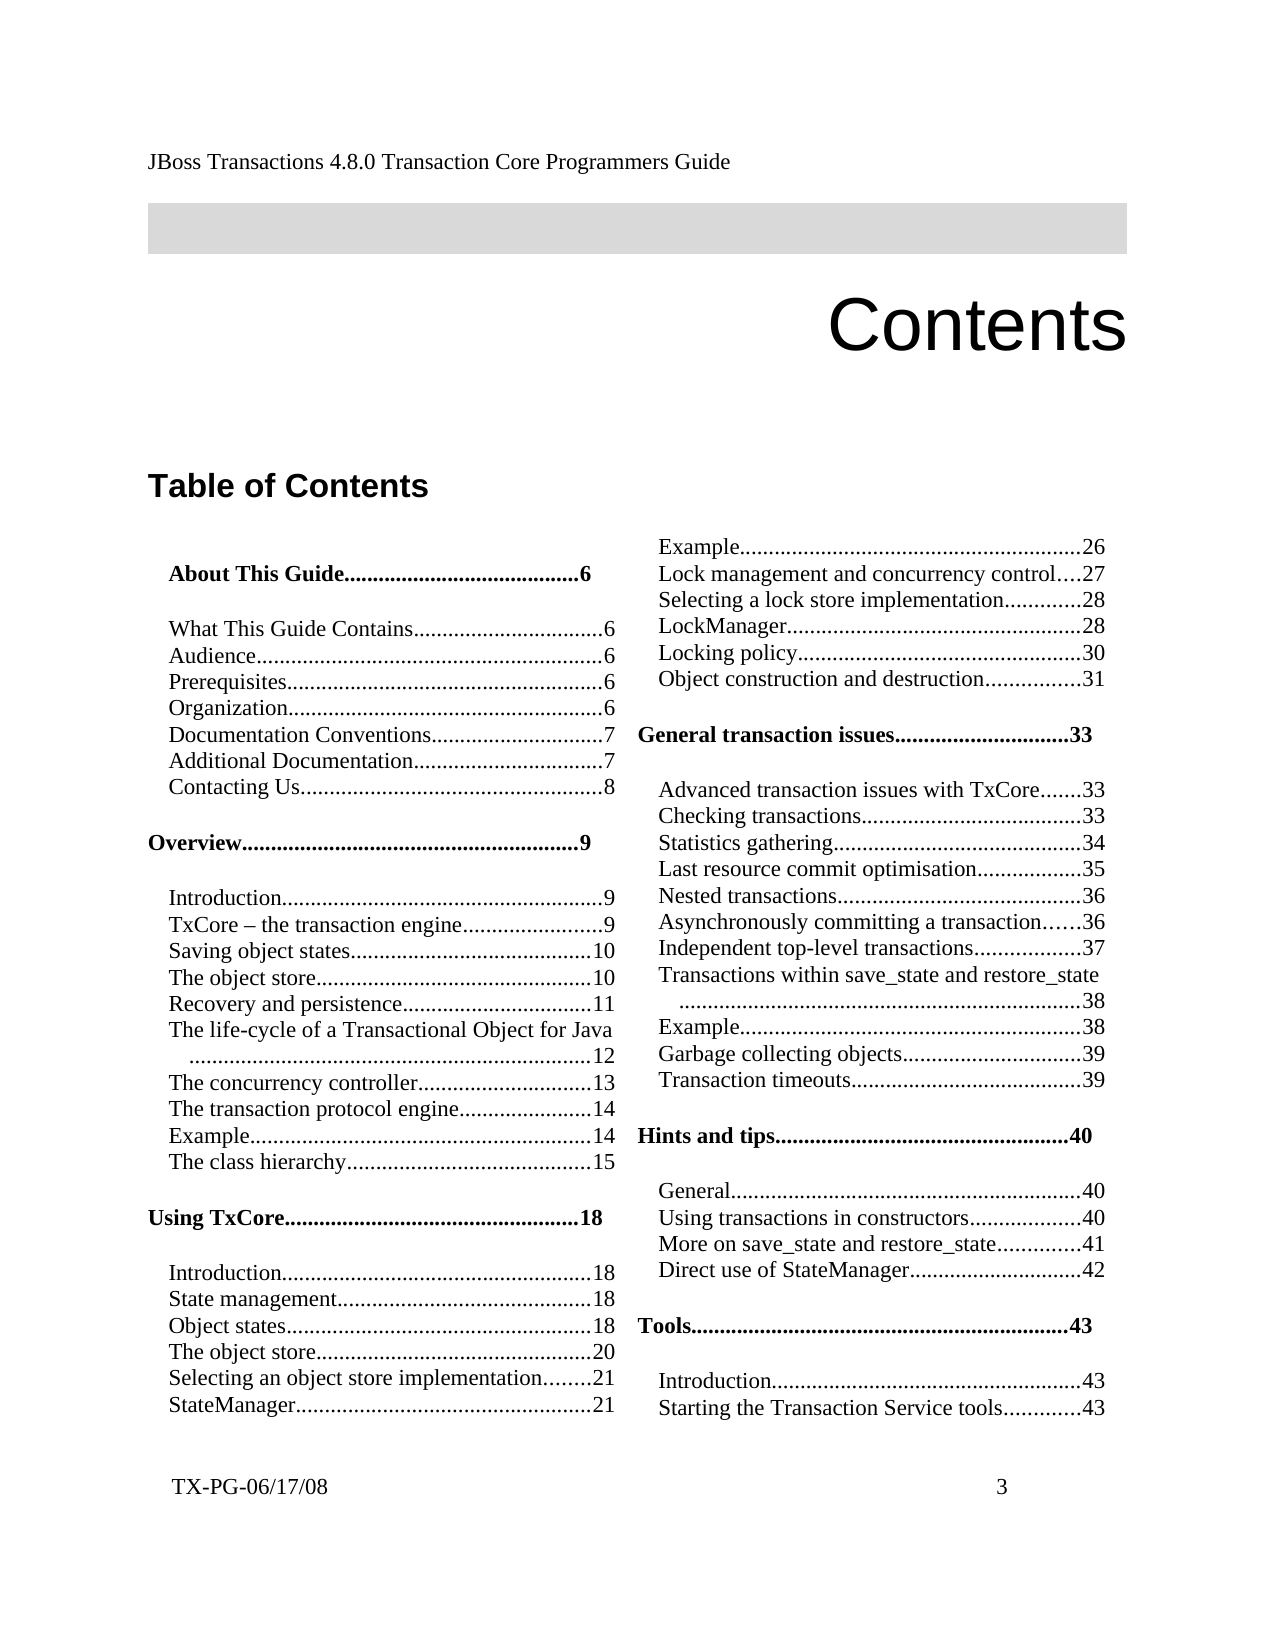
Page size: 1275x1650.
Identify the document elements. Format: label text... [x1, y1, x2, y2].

text Selecting an object store implementation 21 [168, 1364, 615, 1391]
text Using TxCore 18 [148, 1203, 637, 1230]
text Example 38 [658, 1013, 1105, 1040]
text Transactions within save_state and restore_state 38 [658, 961, 1105, 1013]
text Contacting Us 8 [168, 773, 615, 800]
text Tools 43 [637, 1312, 1127, 1338]
text LockManager 28 [658, 612, 1105, 639]
text Example 14 [168, 1122, 615, 1148]
text Garbage collecting objects 39 [658, 1040, 1105, 1066]
title Contents [263, 279, 1127, 366]
text Documentation Conventions 7 [168, 721, 615, 747]
text Advanced transaction issues with TxCore 33 [658, 776, 1105, 803]
text Organization 6 [168, 694, 615, 721]
text The transaction protocol engine 14 [168, 1095, 615, 1122]
text Nested transactions 36 [658, 882, 1105, 908]
text Starting the Transaction Service tools 43 [658, 1394, 1105, 1420]
text What This Guide Contains 6 [168, 615, 615, 642]
subtitle Table of Contents [148, 466, 1127, 504]
text Example 26 [658, 533, 1105, 560]
text Transaction timeouts 39 [658, 1066, 1105, 1092]
text Introduction 43 [658, 1367, 1105, 1394]
text The class hierarchy 15 [168, 1148, 615, 1174]
text Overview 9 [148, 829, 637, 855]
text Prerequisites 6 [168, 668, 615, 694]
text Last resource commit optimisation 35 [658, 855, 1105, 882]
text The object store 20 [168, 1338, 615, 1364]
text Additional Documentation 7 [168, 747, 615, 773]
text About This Guide 6 [148, 533, 637, 586]
text More on save_state and restore_state 41 [658, 1230, 1105, 1256]
text Checking transactions 33 [658, 803, 1105, 829]
text The concurrency controller 13 [168, 1069, 615, 1095]
text Selecting a lock store implementation 28 [658, 586, 1105, 612]
text The life-cycle of a Transactional Object for Java 12 [168, 1016, 615, 1069]
text Introduction 9 [168, 884, 615, 911]
text Direct use of StateManager 42 [658, 1256, 1105, 1283]
text The object store 10 [168, 963, 615, 990]
text Using transactions in constructors 40 [658, 1203, 1105, 1230]
text Object construction and destruction 31 [658, 665, 1105, 692]
text Asynchronously committing a transaction 36 [658, 908, 1105, 934]
text Statistics gathering 34 [658, 829, 1105, 855]
text StateManager 21 [168, 1391, 615, 1417]
text State management 18 [168, 1285, 615, 1312]
text Audience 6 [168, 642, 615, 668]
text Saving object states 10 [168, 937, 615, 963]
text Object states 18 [168, 1312, 615, 1338]
text Recovery and persistence 11 [168, 990, 615, 1016]
text Introduction 18 [168, 1259, 615, 1285]
text TxCore – the transaction engine 9 [168, 911, 615, 937]
text Hints and tips 40 [637, 1122, 1127, 1148]
text Independent top-level transactions 37 [658, 934, 1105, 961]
text General transaction issues 33 [637, 721, 1127, 747]
text Lock management and concurrency control 27 [658, 560, 1105, 586]
text Locking policy 30 [658, 639, 1105, 665]
text General 40 [658, 1177, 1105, 1203]
